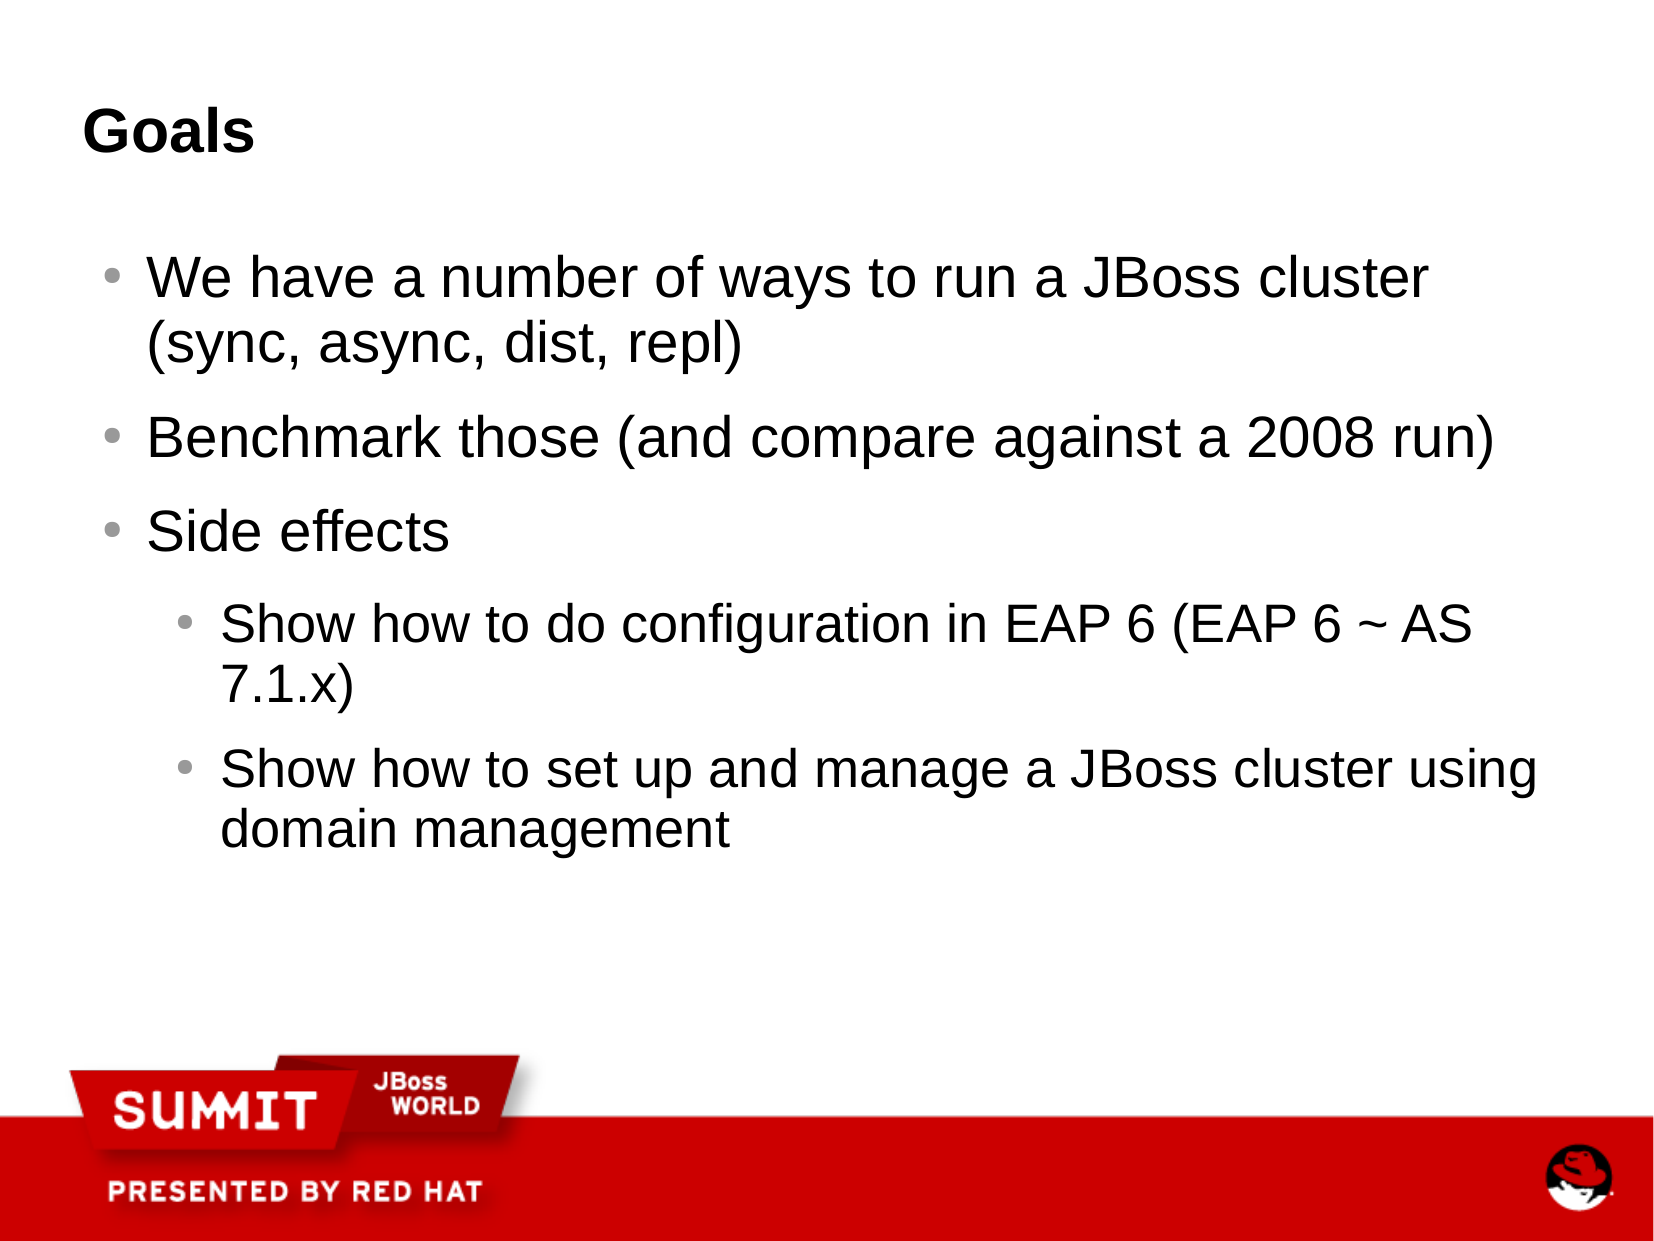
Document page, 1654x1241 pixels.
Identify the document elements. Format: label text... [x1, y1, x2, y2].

title Goals [82, 37, 1571, 226]
list We have a number of ways to run a JBoss cluster (sync, async, dist, repl) Benchmark those (and compare against a 2008 run) Side effects Show how to do configuration in EAP 6 (EAP 6 ~ AS 7.1.x) Show how to set up and manage a JBoss cluster using domain management [86, 244, 1576, 1039]
picture [0, 1043, 1654, 1241]
